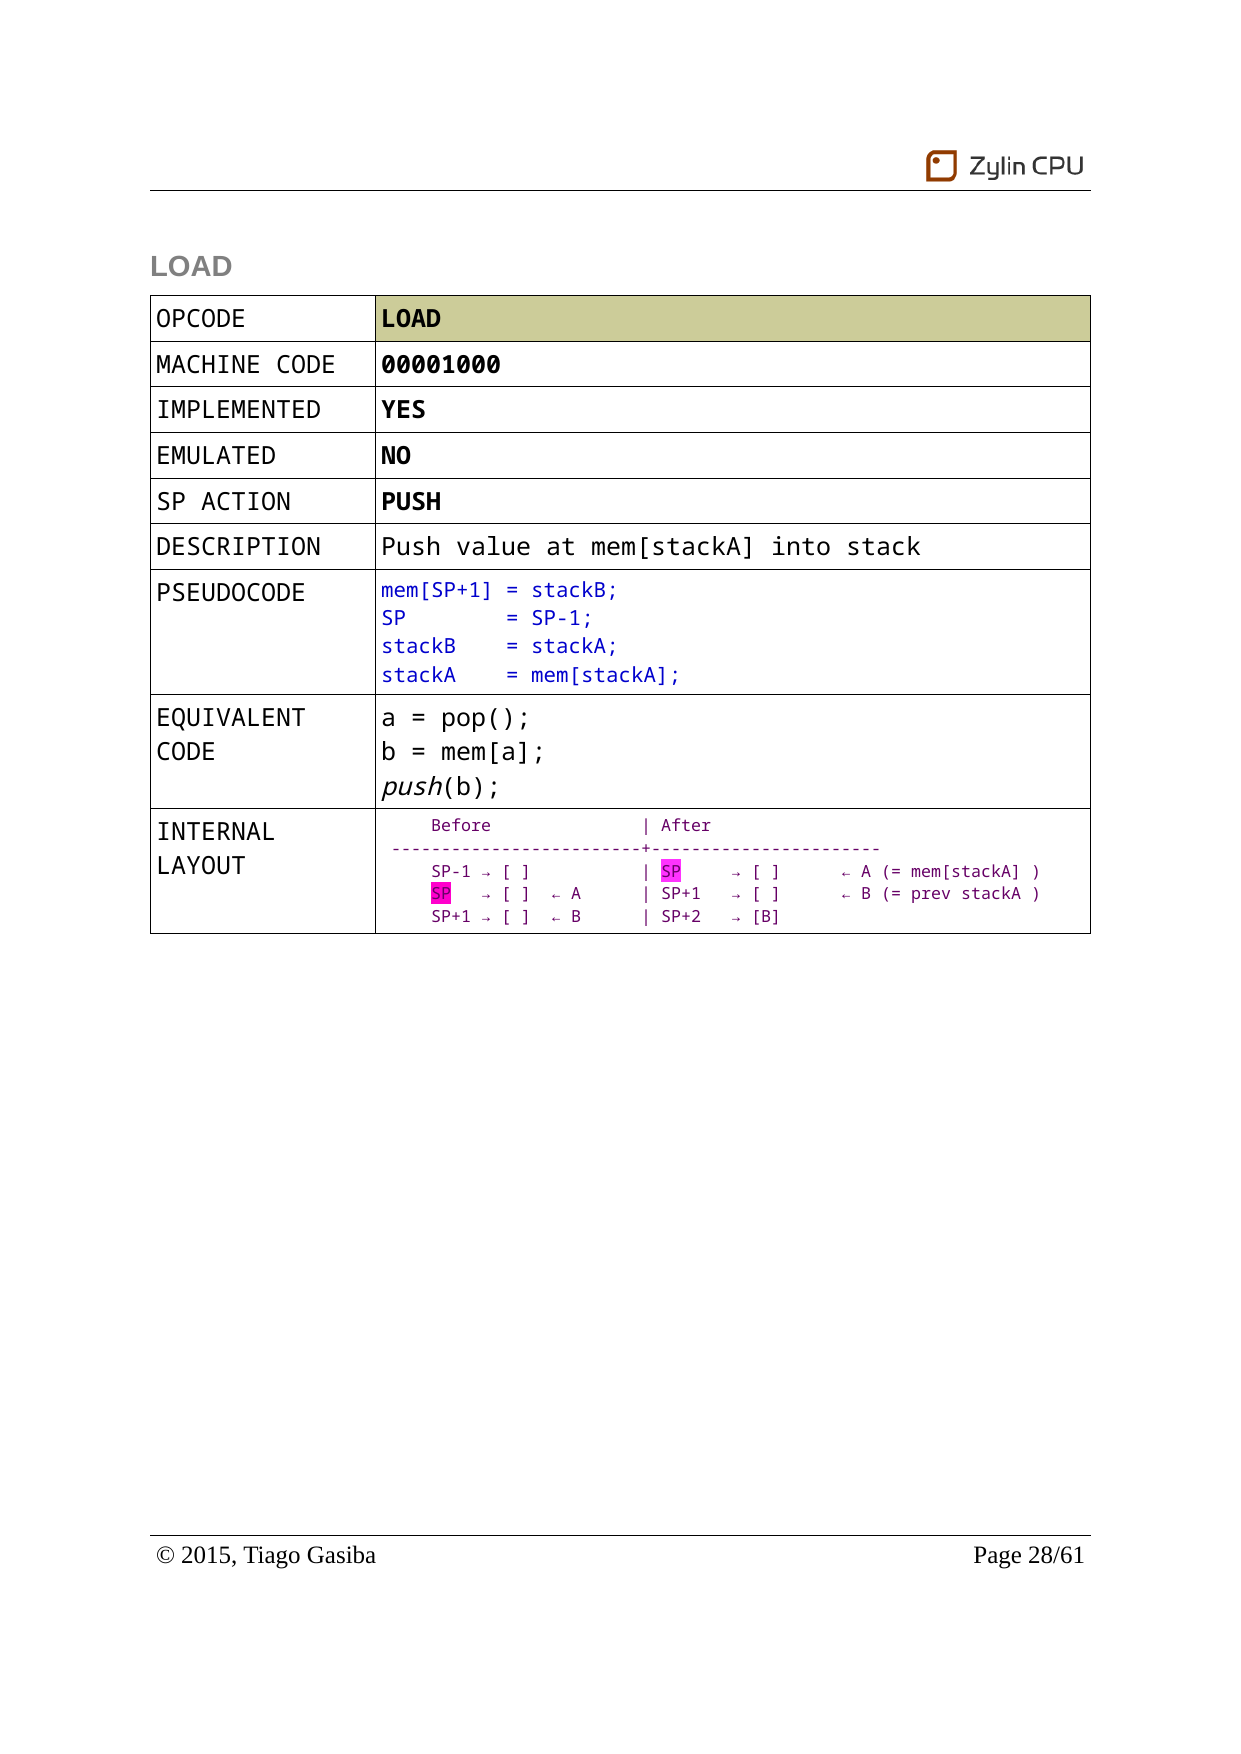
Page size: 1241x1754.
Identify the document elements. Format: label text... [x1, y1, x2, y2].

table_cell Push value at mem[stackA] into stack [376, 524, 1090, 569]
table_cell DESCRIPTION [151, 524, 375, 569]
table_cell Before | After -------------------------+----------------------- SP-1 → [ ] | SP → [ ] ← A (= mem[stackA] ) SP → [ ] ← A | SP+1 → [ ] ← B (= prev stackA ) SP+1 → [ ] ← B | SP+2 → [B] [376, 809, 1090, 933]
table_cell MACHINE CODE [151, 342, 375, 386]
table_cell NO [376, 433, 1090, 478]
table_cell INTERNAL LAYOUT [151, 809, 375, 933]
table_cell 00001000 [376, 342, 1090, 386]
table_header OPCODE [151, 296, 375, 341]
table_cell SP ACTION [151, 479, 375, 523]
table_cell mem[SP+1] = stackB; SP = SP-1; stackB = stackA; stackA = mem[stackA]; [376, 570, 1090, 694]
table_cell IMPLEMENTED [151, 387, 375, 432]
table_cell a = pop(); b = mem[a]; push(b); [376, 695, 1090, 808]
subtitle LOAD [150, 249, 1091, 283]
picture [922, 148, 1151, 185]
table_cell EMULATED [151, 433, 375, 478]
table_cell EQUIVALENT CODE [151, 695, 375, 808]
table_cell PSEUDOCODE [151, 570, 375, 694]
table_cell PUSH [376, 479, 1090, 523]
table_header LOAD [376, 296, 1090, 341]
table_cell YES [376, 387, 1090, 432]
